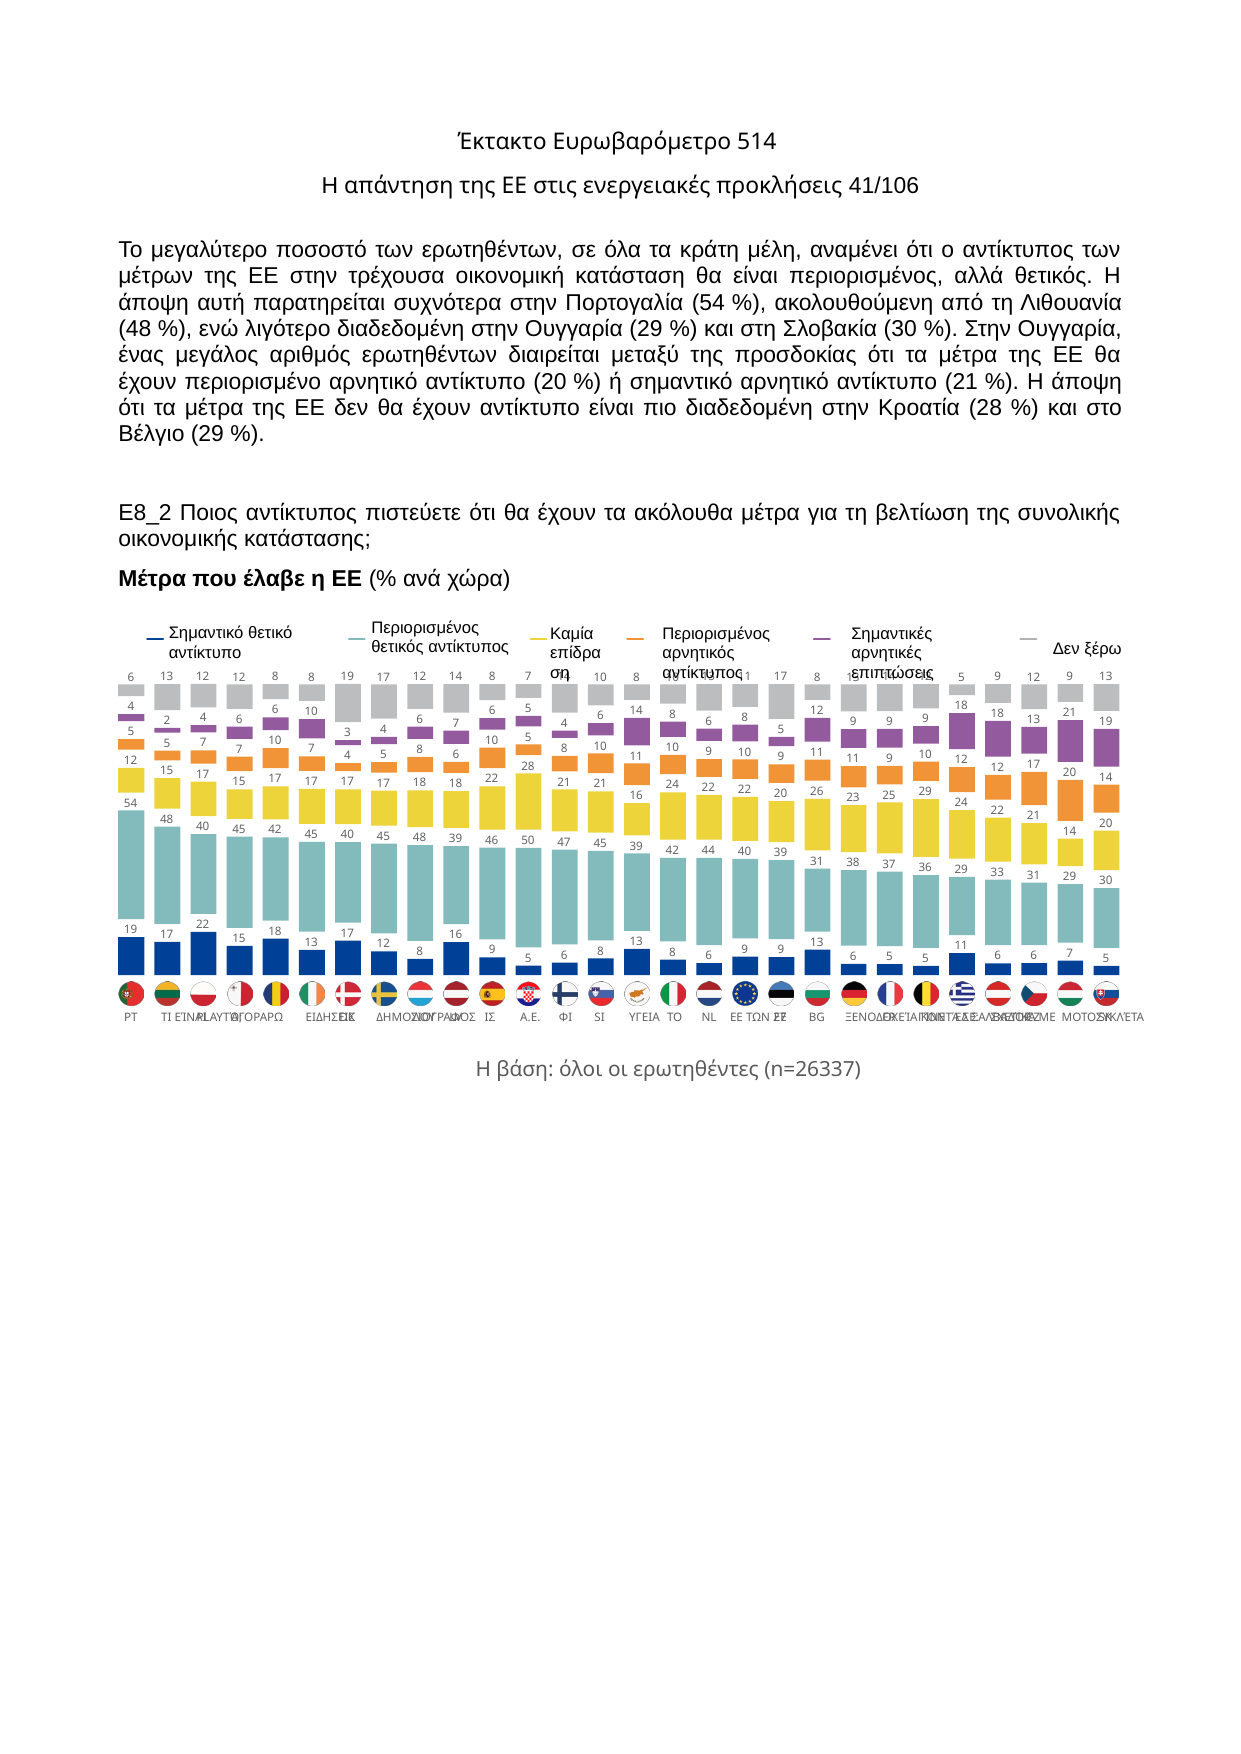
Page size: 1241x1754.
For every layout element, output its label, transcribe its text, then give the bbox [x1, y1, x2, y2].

picture [118, 981, 144, 1006]
picture [335, 981, 361, 1006]
picture [154, 981, 180, 1006]
picture [841, 981, 867, 1006]
picture [624, 981, 650, 1006]
picture [263, 981, 289, 1006]
text Το μεγαλύτερο ποσοστό των ερωτηθέντων, σε όλα τα κράτη μέλη, αναμένει ότι ο αντίκτυπος των μέτρων της ΕΕ στην τρέχουσα οικονομική κατάσταση θα είναι περιορισμένος, αλλά θετικός. Η άποψη αυτή παρατηρείται συχνότερα στην Πορτογαλία (54 %), ακολουθούμενη από τη Λιθουανία (48 %), ενώ λιγότερο διαδεδομένη στην Ουγγαρία (29 %) και στη Σλοβακία (30 %). Στην Ουγγαρία, ένας μεγάλος αριθμός ερωτηθέντων διαιρείται μεταξύ της προσδοκίας ότι τα μέτρα της ΕΕ θα έχουν περιορισμένο αρνητικό αντίκτυπο (20 %) ή σημαντικό αρνητικό αντίκτυπο (21 %). Η άποψη ότι τα μέτρα της ΕΕ δεν θα έχουν αντίκτυπο είναι πιο διαδεδομένη στην Κροατία (28 %) και στο Βέλγιο (29 %). [118, 236, 1122, 447]
picture [588, 981, 614, 1006]
picture [479, 981, 505, 1006]
picture [227, 981, 253, 1006]
picture [696, 981, 722, 1006]
picture [913, 981, 939, 1006]
picture [877, 981, 903, 1006]
picture [985, 981, 1011, 1006]
text Ε8_2 Ποιος αντίκτυπος πιστεύετε ότι θα έχουν τα ακόλουθα μέτρα για τη βελτίωση της συνολικής οικονομικής κατάστασης; [118, 499, 1122, 552]
picture [949, 981, 975, 1006]
text Μέτρα που έλαβε η ΕΕ (% ανά χώρα) [118, 564, 1122, 591]
picture [768, 981, 794, 1006]
picture [732, 981, 758, 1006]
picture [1057, 981, 1083, 1006]
picture [371, 981, 397, 1006]
picture [516, 981, 541, 1006]
picture [1093, 981, 1119, 1006]
picture [805, 981, 830, 1006]
picture [552, 981, 578, 1006]
picture [660, 981, 686, 1006]
picture [443, 981, 469, 1006]
picture [299, 981, 325, 1006]
picture [407, 981, 433, 1006]
picture [190, 981, 216, 1006]
picture [1021, 981, 1047, 1006]
